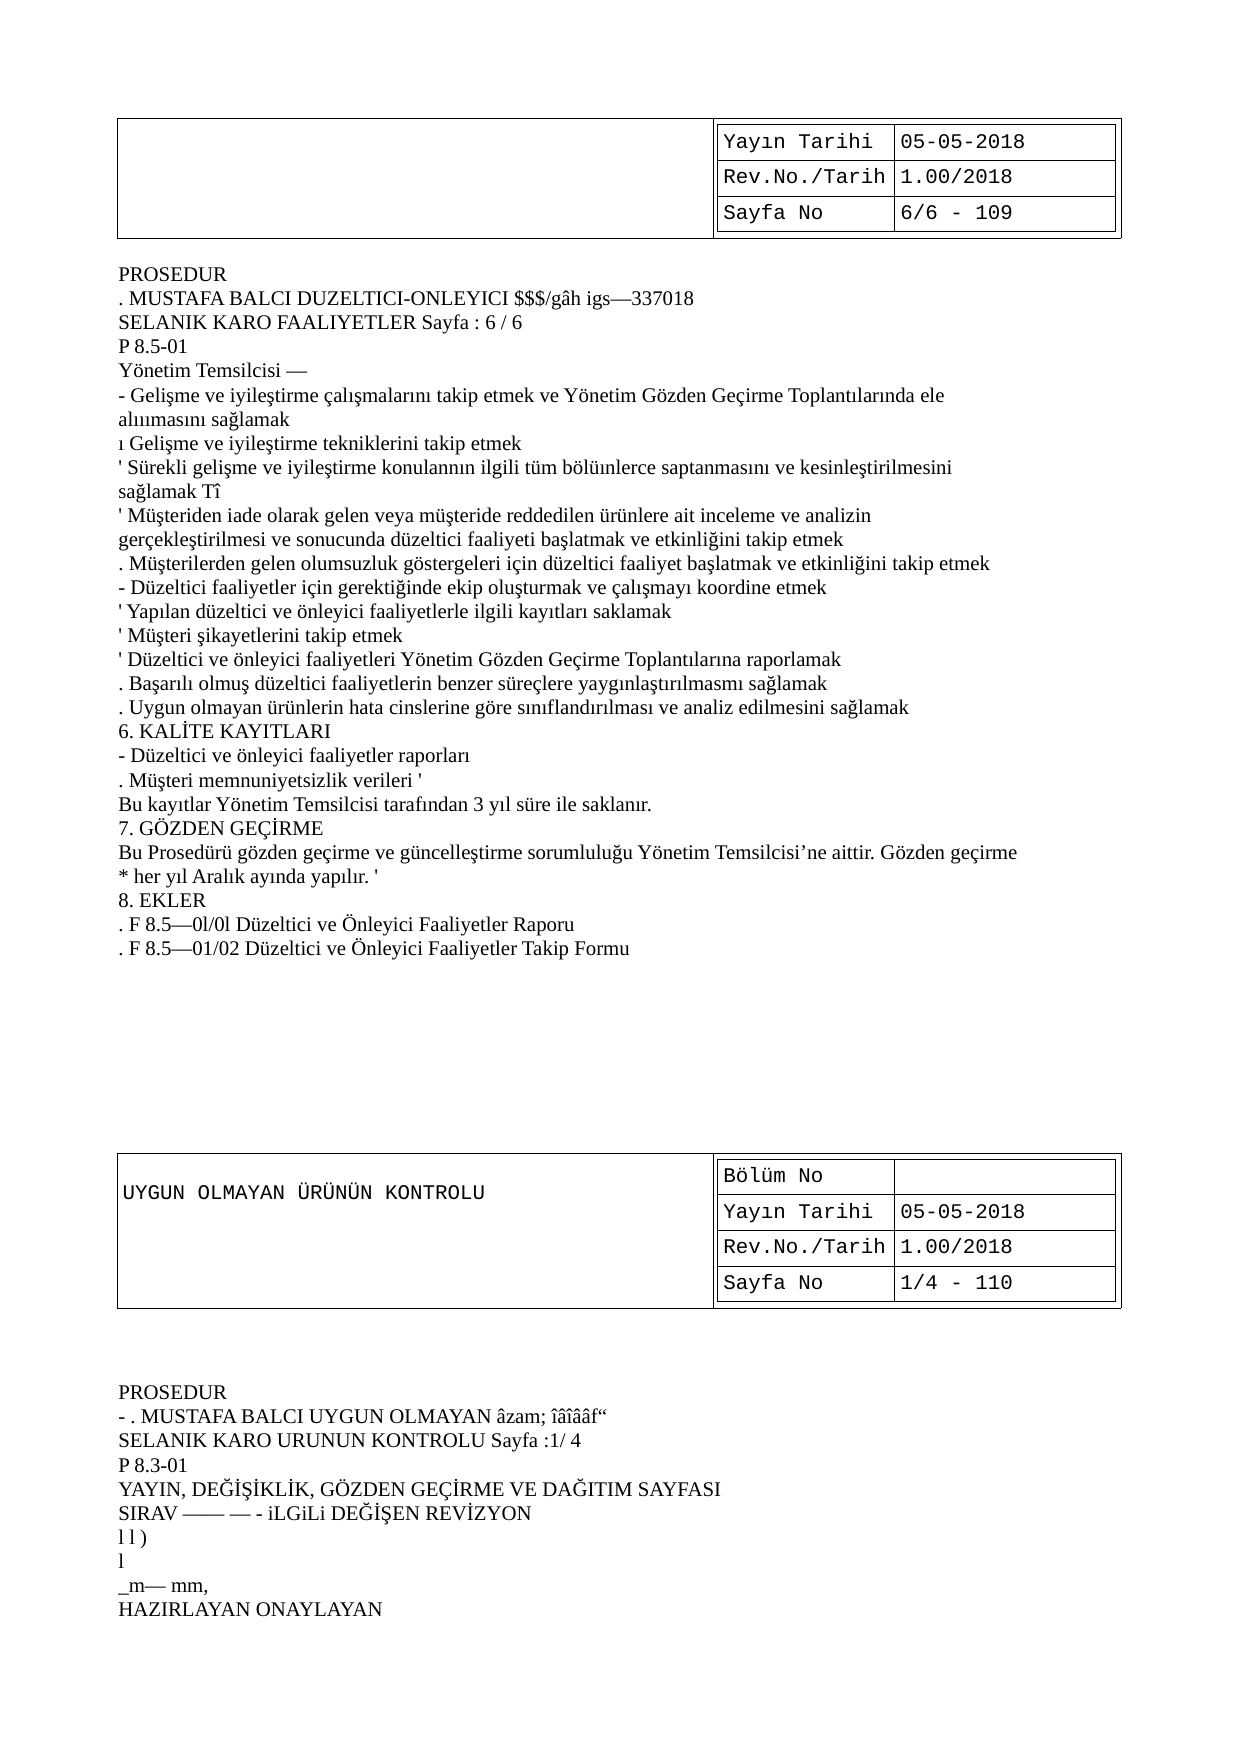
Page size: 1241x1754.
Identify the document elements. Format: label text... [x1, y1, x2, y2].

text - Gelişme ve iyileştirme çalışmalarını takip etmek ve Yönetim Gözden Geçirme Toplantılarında ele [118, 382, 1122, 407]
text ' Müşteriden iade olarak gelen veya müşteride reddedilen ürünlere ait inceleme ve analizin [118, 503, 1122, 527]
table_cell 6/6 - 109 [895, 197, 1115, 231]
table_header [118, 119, 713, 238]
text * her yıl Aralık ayında yapılır. ' [118, 864, 1122, 888]
text . Uygun olmayan ürünlerin hata cinslerine göre sınıflandırılması ve analiz edilmesini sağlamak [118, 695, 1122, 719]
text . F 8.5—01/02 Düzeltici ve Önleyici Faaliyetler Takip Formu [118, 936, 1122, 960]
table_header [714, 1154, 1121, 1308]
table_cell 05-05-2018 [895, 1195, 1115, 1230]
text HAZIRLAYAN ONAYLAYAN [118, 1597, 1122, 1621]
text PROSEDUR [118, 1380, 1122, 1404]
text P 8.3-01 [118, 1452, 1122, 1477]
table_cell Sayfa No [718, 1267, 894, 1301]
text SIRAV —— — - iLGiLi DEĞİŞEN REVİZYON [118, 1501, 1122, 1525]
table_cell Sayfa No [718, 197, 894, 231]
table_header UYGUN OLMAYAN ÜRÜNÜN KONTROLU [118, 1154, 713, 1308]
text - . MUSTAFA BALCI UYGUN OLMAYAN âzam; îâîââf“ [118, 1404, 1122, 1428]
table_cell 1.00/2018 [895, 161, 1115, 196]
text . Başarılı olmuş düzeltici faaliyetlerin benzer süreçlere yaygınlaştırılmasmı sağlamak [118, 671, 1122, 695]
text l [118, 1549, 1122, 1573]
table_cell 05-05-2018 [895, 125, 1115, 160]
table_cell 1/4 - 110 [895, 1267, 1115, 1301]
text P 8.5-01 [118, 334, 1122, 358]
table_header Bölüm No [718, 1160, 894, 1194]
table_header [895, 1160, 1115, 1194]
table_cell Yayın Tarihi [718, 125, 894, 160]
text . Müşterilerden gelen olumsuzluk göstergeleri için düzeltici faaliyet başlatmak ve etkinliğini takip etmek [118, 551, 1122, 575]
table_cell Yayın Tarihi [718, 1195, 894, 1230]
text YAYIN, DEĞİŞİKLİK, GÖZDEN GEÇİRME VE DAĞITIM SAYFASI [118, 1477, 1122, 1501]
text ' Müşteri şikayetlerini takip etmek [118, 623, 1122, 647]
text ' Yapılan düzeltici ve önleyici faaliyetlerle ilgili kayıtları saklamak [118, 599, 1122, 623]
text . F 8.5—0l/0l Düzeltici ve Önleyici Faaliyetler Raporu [118, 912, 1122, 936]
text 7. GÖZDEN GEÇİRME [118, 816, 1122, 840]
table_cell 1.00/2018 [895, 1231, 1115, 1266]
text SELANIK KARO URUNUN KONTROLU Sayfa :1/ 4 [118, 1428, 1122, 1452]
text . Müşteri memnuniyetsizlik verileri ' [118, 767, 1122, 792]
text gerçekleştirilmesi ve sonucunda düzeltici faaliyeti başlatmak ve etkinliğini takip etmek [118, 527, 1122, 551]
table_cell Rev.No./Tarih [718, 161, 894, 196]
text l l ) [118, 1525, 1122, 1549]
text sağlamak Tî [118, 479, 1122, 503]
text Bu kayıtlar Yönetim Temsilcisi tarafından 3 yıl süre ile saklanır. [118, 792, 1122, 816]
text alııımasını sağlamak [118, 407, 1122, 431]
text . MUSTAFA BALCI DUZELTICI-ONLEYICI $$$/gâh igs—337018 [118, 286, 1122, 310]
text - Düzeltici faaliyetler için gerektiğinde ekip oluşturmak ve çalışmayı koordine etmek [118, 575, 1122, 599]
text 8. EKLER [118, 888, 1122, 912]
table_cell Rev.No./Tarih [718, 1231, 894, 1266]
text PROSEDUR [118, 262, 1122, 286]
text SELANIK KARO FAALIYETLER Sayfa : 6 / 6 [118, 310, 1122, 334]
text Yönetim Temsilcisi — [118, 358, 1122, 382]
text ' Sürekli gelişme ve iyileştirme konulannın ilgili tüm bölüınlerce saptanmasını ve kesinleştirilmesini [118, 455, 1122, 479]
text ı Gelişme ve iyileştirme tekniklerini takip etmek [118, 431, 1122, 455]
text ' Düzeltici ve önleyici faaliyetleri Yönetim Gözden Geçirme Toplantılarına raporlamak [118, 647, 1122, 671]
text - Düzeltici ve önleyici faaliyetler raporları [118, 743, 1122, 767]
table_header [714, 119, 1121, 238]
text 6. KALİTE KAYITLARI [118, 719, 1122, 743]
text _m— mm, [118, 1573, 1122, 1597]
text Bu Prosedürü gözden geçirme ve güncelleştirme sorumluluğu Yönetim Temsilcisi’ne aittir. Gözden geçirme [118, 840, 1122, 864]
